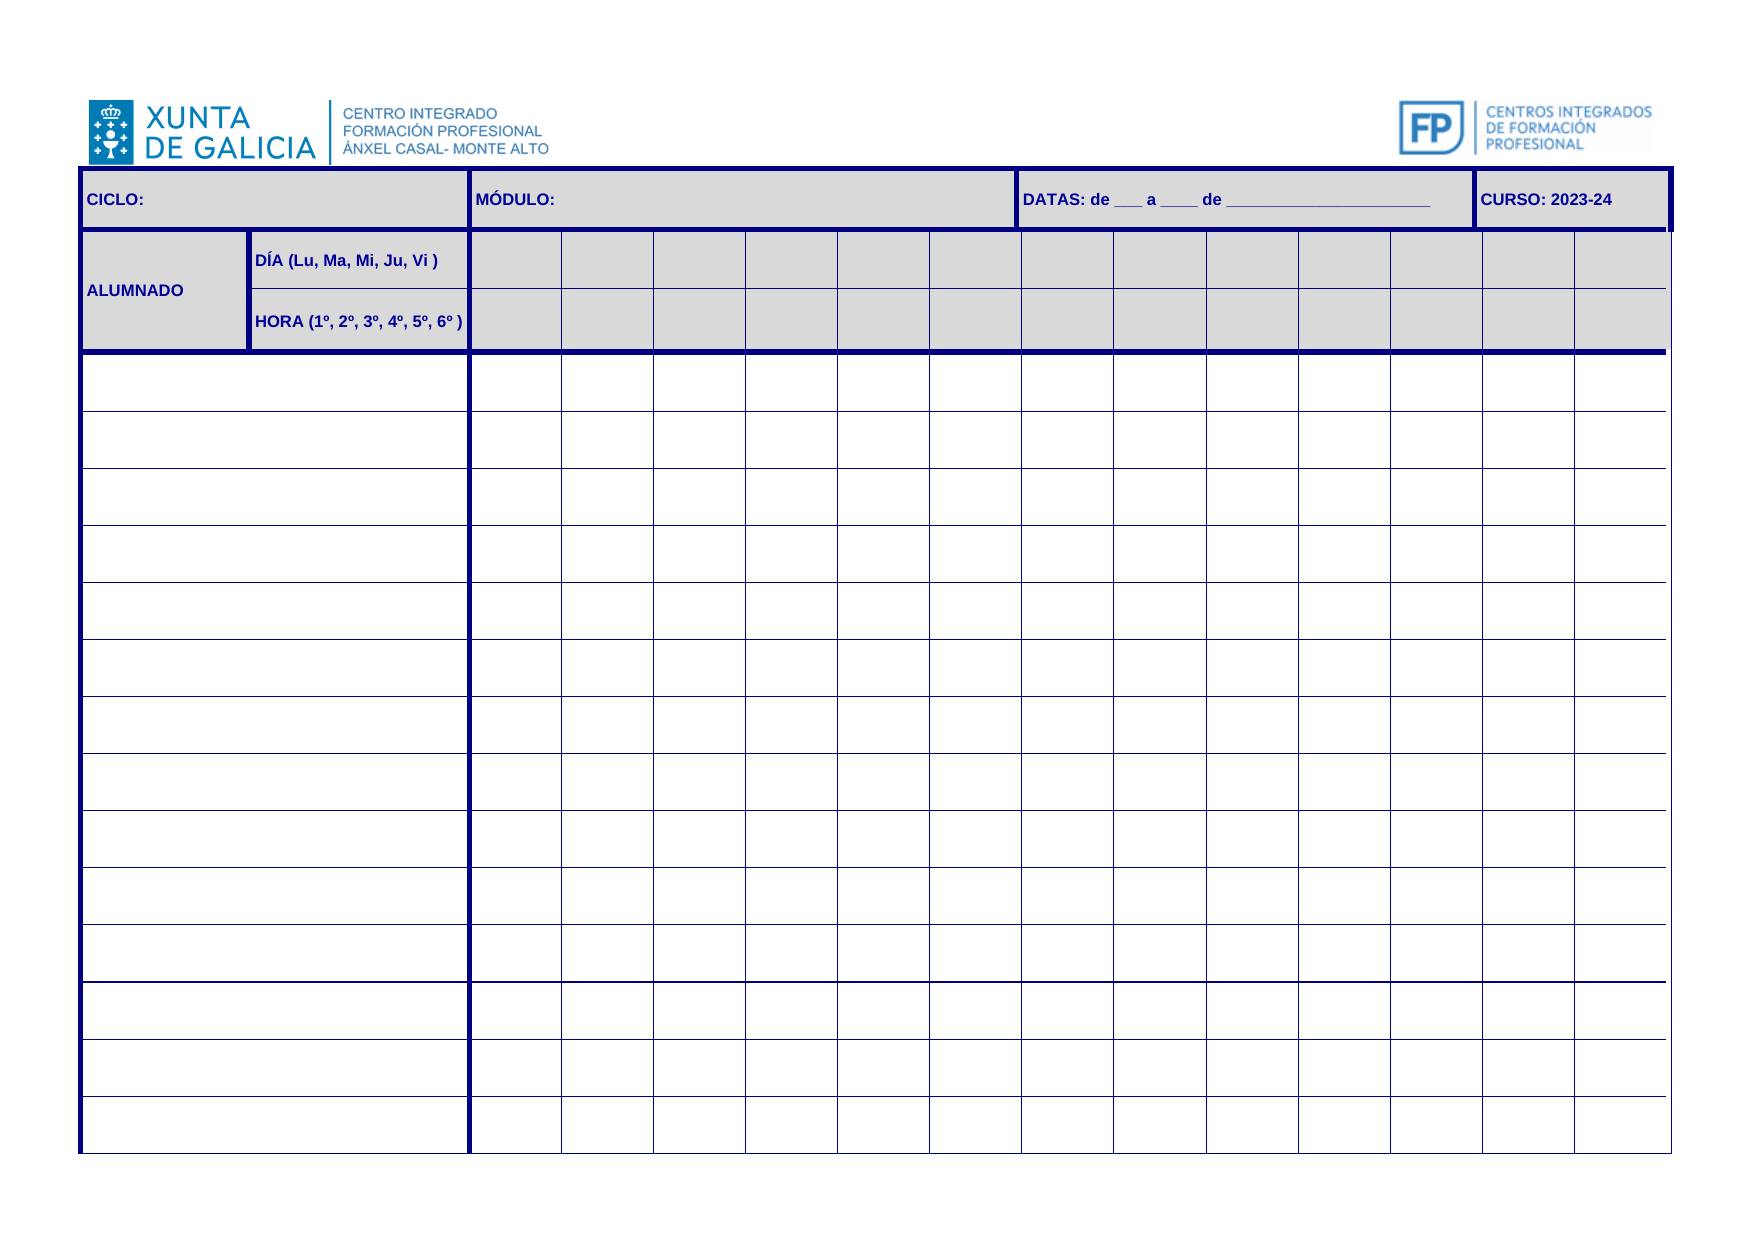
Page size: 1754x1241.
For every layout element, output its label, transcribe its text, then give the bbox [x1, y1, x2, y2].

table_cell [1391, 583, 1482, 639]
table_cell [1575, 867, 1671, 924]
table_cell [1022, 1097, 1113, 1153]
table_cell [1114, 1097, 1206, 1153]
table_cell [472, 754, 561, 810]
table_cell [1575, 582, 1671, 639]
table_cell [1207, 355, 1298, 411]
table_cell [1207, 526, 1298, 582]
table_cell [1299, 1040, 1390, 1096]
table_cell [930, 640, 1021, 696]
table_cell [1391, 526, 1482, 582]
picture [104, 141, 117, 158]
table_cell [1207, 925, 1298, 981]
table_cell [83, 983, 467, 1038]
table_cell [1483, 1097, 1574, 1153]
table_cell [1483, 925, 1574, 981]
table_cell [83, 1097, 467, 1153]
table_cell [1391, 868, 1482, 924]
table_cell [654, 583, 745, 639]
table_cell [1207, 697, 1298, 753]
table_cell [838, 526, 929, 582]
table_cell [1299, 583, 1390, 639]
table_cell [472, 983, 561, 1038]
picture [107, 131, 115, 138]
table_cell [1299, 289, 1390, 349]
table_cell [838, 355, 929, 411]
table_cell [1391, 754, 1482, 810]
table_cell [1299, 1097, 1390, 1153]
table_cell [83, 811, 467, 867]
table_cell [562, 355, 653, 411]
table_cell [838, 868, 929, 924]
table_cell [472, 868, 561, 924]
table_cell [1114, 868, 1206, 924]
table_cell [746, 697, 837, 753]
table_cell [83, 754, 467, 810]
table_cell [838, 469, 929, 525]
table_cell [1299, 640, 1390, 696]
table_cell [838, 1097, 929, 1153]
table_cell [1114, 289, 1206, 349]
table_cell [746, 289, 837, 349]
table_cell [654, 811, 745, 867]
table_cell [1114, 355, 1206, 411]
table_cell [1114, 697, 1206, 753]
table_cell [83, 868, 467, 924]
table_cell [654, 232, 745, 288]
table_cell [654, 289, 745, 349]
table_cell [1391, 697, 1482, 753]
table_cell [930, 232, 1021, 288]
table_cell [562, 289, 653, 349]
table_cell [83, 1040, 467, 1096]
table_cell [1022, 1040, 1113, 1096]
table_cell [746, 754, 837, 810]
table_cell [1022, 640, 1113, 696]
table_cell [472, 583, 561, 639]
table_cell [1483, 412, 1574, 468]
table_cell [1299, 526, 1390, 582]
table_cell [1299, 868, 1390, 924]
table_cell [1575, 639, 1671, 696]
table_cell [1114, 583, 1206, 639]
table_cell [838, 412, 929, 468]
table_cell [1391, 983, 1482, 1038]
table_cell [1299, 697, 1390, 753]
table_cell [930, 526, 1021, 582]
table_cell [838, 925, 929, 981]
table_cell [654, 640, 745, 696]
table_cell [1022, 412, 1113, 468]
table_cell [930, 1097, 1021, 1153]
table_cell [746, 868, 837, 924]
table_cell [1391, 355, 1482, 411]
table_cell [472, 640, 561, 696]
table_cell [1299, 754, 1390, 810]
table_cell [1391, 925, 1482, 981]
table_cell [1207, 640, 1298, 696]
table_cell [1022, 983, 1113, 1038]
table_cell [746, 925, 837, 981]
table_cell [1391, 412, 1482, 468]
table_cell [838, 811, 929, 867]
table_cell [654, 1097, 745, 1153]
table_cell [562, 412, 653, 468]
table_cell [562, 754, 653, 810]
table_cell [746, 355, 837, 411]
table_cell [930, 925, 1021, 981]
table_cell [562, 583, 653, 639]
table_cell [930, 469, 1021, 525]
table_cell [83, 925, 467, 981]
table_cell [1299, 469, 1390, 525]
table_cell [1022, 583, 1113, 639]
table_cell ALUMNADO [83, 232, 246, 349]
table_cell [1114, 412, 1206, 468]
table_cell [83, 526, 467, 582]
table_cell [838, 583, 929, 639]
table_cell [1483, 811, 1574, 867]
table_header CURSO: 2023-24 [1477, 171, 1668, 227]
table_cell [1575, 525, 1671, 582]
table_cell [1114, 754, 1206, 810]
table_cell [1207, 232, 1298, 288]
table_cell [472, 412, 561, 468]
table_cell [1391, 640, 1482, 696]
table_cell [838, 289, 929, 349]
table_cell [930, 1040, 1021, 1096]
table_cell [1299, 412, 1390, 468]
table_cell [654, 868, 745, 924]
table_cell [472, 289, 561, 349]
table_cell [472, 526, 561, 582]
table_cell [1483, 697, 1574, 753]
table_cell [1483, 526, 1574, 582]
table_cell [1114, 469, 1206, 525]
table_cell [1207, 583, 1298, 639]
table_cell [746, 1040, 837, 1096]
table_cell [930, 289, 1021, 349]
table_cell [654, 1040, 745, 1096]
table_cell [1207, 1040, 1298, 1096]
table_cell [562, 811, 653, 867]
table_cell [1207, 754, 1298, 810]
table_cell [746, 469, 837, 525]
table_cell [930, 412, 1021, 468]
table_cell [1114, 232, 1206, 288]
table_cell [838, 754, 929, 810]
table_cell [930, 583, 1021, 639]
table_cell [472, 697, 561, 753]
table_cell [1483, 469, 1574, 525]
table_cell [83, 583, 467, 639]
table_cell [1391, 469, 1482, 525]
table_cell [746, 583, 837, 639]
table_cell [1022, 232, 1113, 288]
table_cell [562, 640, 653, 696]
table_cell [562, 1040, 653, 1096]
table_cell [1483, 355, 1574, 411]
table_cell [1483, 983, 1574, 1038]
table_cell [1483, 640, 1574, 696]
table_cell [1022, 469, 1113, 525]
table_cell [1575, 981, 1671, 1038]
table_cell [1022, 868, 1113, 924]
table_cell [1483, 868, 1574, 924]
table_cell [1575, 349, 1671, 411]
table_cell [1022, 811, 1113, 867]
table_cell [654, 355, 745, 411]
table_cell [472, 811, 561, 867]
table_cell [654, 697, 745, 753]
table_cell [472, 355, 561, 411]
table_cell [562, 983, 653, 1038]
table_cell [1483, 754, 1574, 810]
table_cell HORA (1º, 2º, 3º, 4º, 5º, 6º ) [252, 289, 467, 349]
table_cell [1575, 468, 1671, 525]
table_cell [930, 754, 1021, 810]
table_cell [1575, 227, 1671, 288]
table_header DATAS: de ___ a ____ de ______________________ [1019, 171, 1472, 227]
table_cell [1391, 1040, 1482, 1096]
table_cell [1299, 232, 1390, 288]
table_cell [562, 925, 653, 981]
table_cell [838, 1040, 929, 1096]
table_cell [1575, 696, 1671, 753]
table_cell [1022, 355, 1113, 411]
table_header CICLO: [83, 171, 467, 227]
table_cell [472, 469, 561, 525]
table_cell [1391, 811, 1482, 867]
table_cell [1483, 232, 1574, 288]
table_cell [83, 355, 467, 411]
table_cell [654, 983, 745, 1038]
table_cell [562, 868, 653, 924]
table_cell [746, 232, 837, 288]
table_cell [1207, 983, 1298, 1038]
table_cell [1022, 289, 1113, 349]
table_cell [654, 925, 745, 981]
table_header MÓDULO: [472, 171, 1014, 227]
table_cell [562, 697, 653, 753]
table_cell [1114, 811, 1206, 867]
table_cell [746, 811, 837, 867]
table_cell [472, 1040, 561, 1096]
table_cell [930, 868, 1021, 924]
table_cell [1575, 288, 1671, 349]
table_cell [1299, 811, 1390, 867]
table_cell [562, 232, 653, 288]
table_cell [83, 469, 467, 525]
table_cell [1299, 355, 1390, 411]
table_cell [472, 1097, 561, 1153]
table_cell [930, 697, 1021, 753]
table_cell [838, 640, 929, 696]
table_cell [562, 526, 653, 582]
table_cell [838, 232, 929, 288]
table_cell [654, 754, 745, 810]
table_cell [654, 469, 745, 525]
table_cell [1207, 1097, 1298, 1153]
table_cell [472, 925, 561, 981]
table_cell [930, 983, 1021, 1038]
table_cell [1483, 289, 1574, 349]
table_cell [1114, 983, 1206, 1038]
table_cell [83, 640, 467, 696]
table_cell [562, 1097, 653, 1153]
table_cell [1575, 924, 1671, 981]
table_cell [83, 412, 467, 468]
table_cell [1022, 925, 1113, 981]
table_cell [1207, 811, 1298, 867]
table_cell [1207, 289, 1298, 349]
table_cell [1114, 640, 1206, 696]
table_cell [1022, 754, 1113, 810]
table_cell [1207, 469, 1298, 525]
table_cell [1114, 1040, 1206, 1096]
table_cell [1575, 1096, 1671, 1153]
table_cell [562, 469, 653, 525]
table_cell [1575, 411, 1671, 468]
table_cell [1022, 697, 1113, 753]
table_cell [838, 697, 929, 753]
table_cell [930, 355, 1021, 411]
table_cell [1207, 868, 1298, 924]
table_cell [654, 412, 745, 468]
table_cell [1114, 526, 1206, 582]
table_cell [1575, 1039, 1671, 1096]
table_cell [1483, 1040, 1574, 1096]
table_cell [930, 811, 1021, 867]
table_cell [746, 983, 837, 1038]
table_cell [746, 526, 837, 582]
table_cell [1391, 289, 1482, 349]
table_cell [746, 640, 837, 696]
table_cell [1299, 983, 1390, 1038]
table_cell [1575, 810, 1671, 867]
table_cell DÍA (Lu, Ma, Mi, Ju, Vi ) [252, 232, 467, 288]
table_cell [1022, 526, 1113, 582]
table_cell [472, 232, 561, 288]
table_cell [746, 412, 837, 468]
table_cell [1575, 753, 1671, 810]
table_cell [1391, 232, 1482, 288]
table_cell [746, 1097, 837, 1153]
table_cell [83, 697, 467, 753]
table_cell [1114, 925, 1206, 981]
table_cell [1483, 583, 1574, 639]
table_cell [1207, 412, 1298, 468]
picture [88, 100, 557, 166]
table_cell [1299, 925, 1390, 981]
table_cell [654, 526, 745, 582]
picture [1395, 98, 1673, 162]
table_cell [838, 983, 929, 1038]
table_cell [1391, 1097, 1482, 1153]
